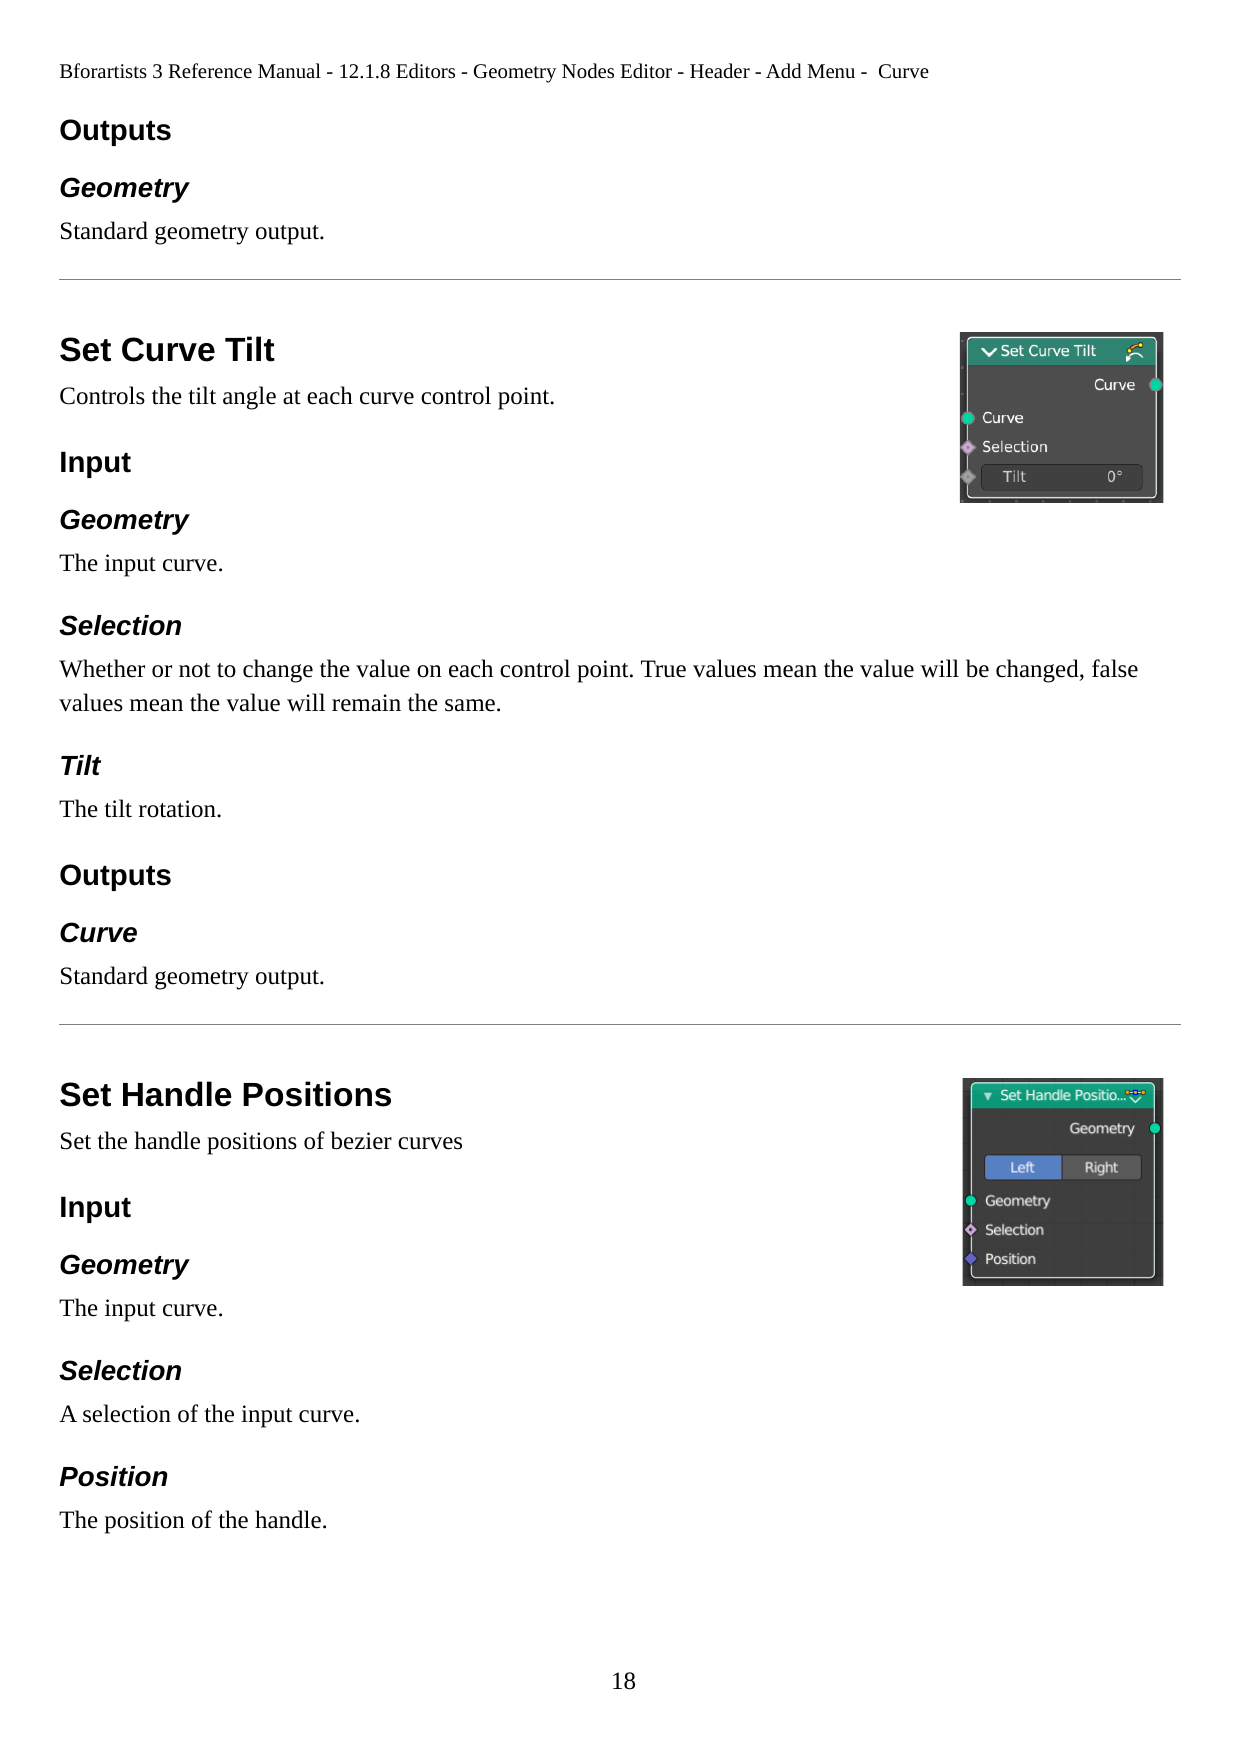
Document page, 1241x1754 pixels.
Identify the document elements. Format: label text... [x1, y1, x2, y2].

subtitle Outputs [59, 858, 1181, 891]
subtitle Input [59, 444, 959, 478]
subtitle Tilt [59, 750, 1181, 782]
subtitle [1164, 444, 1181, 478]
subtitle Outputs [59, 113, 1181, 146]
text A selection of the input curve. [59, 1399, 1181, 1427]
subtitle Geometry [59, 503, 1181, 535]
text The input curve. [59, 1293, 1181, 1322]
subtitle Set Curve Tilt [59, 330, 1181, 368]
subtitle Selection [59, 609, 1181, 641]
subtitle Curve [59, 916, 1181, 948]
subtitle Selection [59, 1354, 1181, 1386]
subtitle Geometry [59, 171, 1181, 203]
subtitle [1164, 1190, 1181, 1223]
text Set the handle positions of bezier curves [59, 1126, 962, 1155]
subtitle Input [59, 1190, 962, 1223]
text The tilt rotation. [59, 794, 1181, 823]
subtitle [1164, 1248, 1181, 1280]
text Standard geometry output. [59, 961, 1181, 989]
subtitle Position [59, 1460, 1181, 1492]
picture [962, 1078, 1164, 1286]
subtitle Set Handle Positions [59, 1075, 1181, 1113]
text Controls the tilt angle at each curve control point. [59, 381, 959, 410]
subtitle Geometry [59, 1248, 962, 1280]
picture [959, 332, 1164, 503]
text The input curve. [59, 548, 1181, 576]
text Standard geometry output. [59, 216, 1181, 244]
text The position of the handle. [59, 1505, 1181, 1533]
text Whether or not to change the value on each control point. True values mean the value will be changed, false values mean the value will remain the same. [59, 654, 1181, 717]
